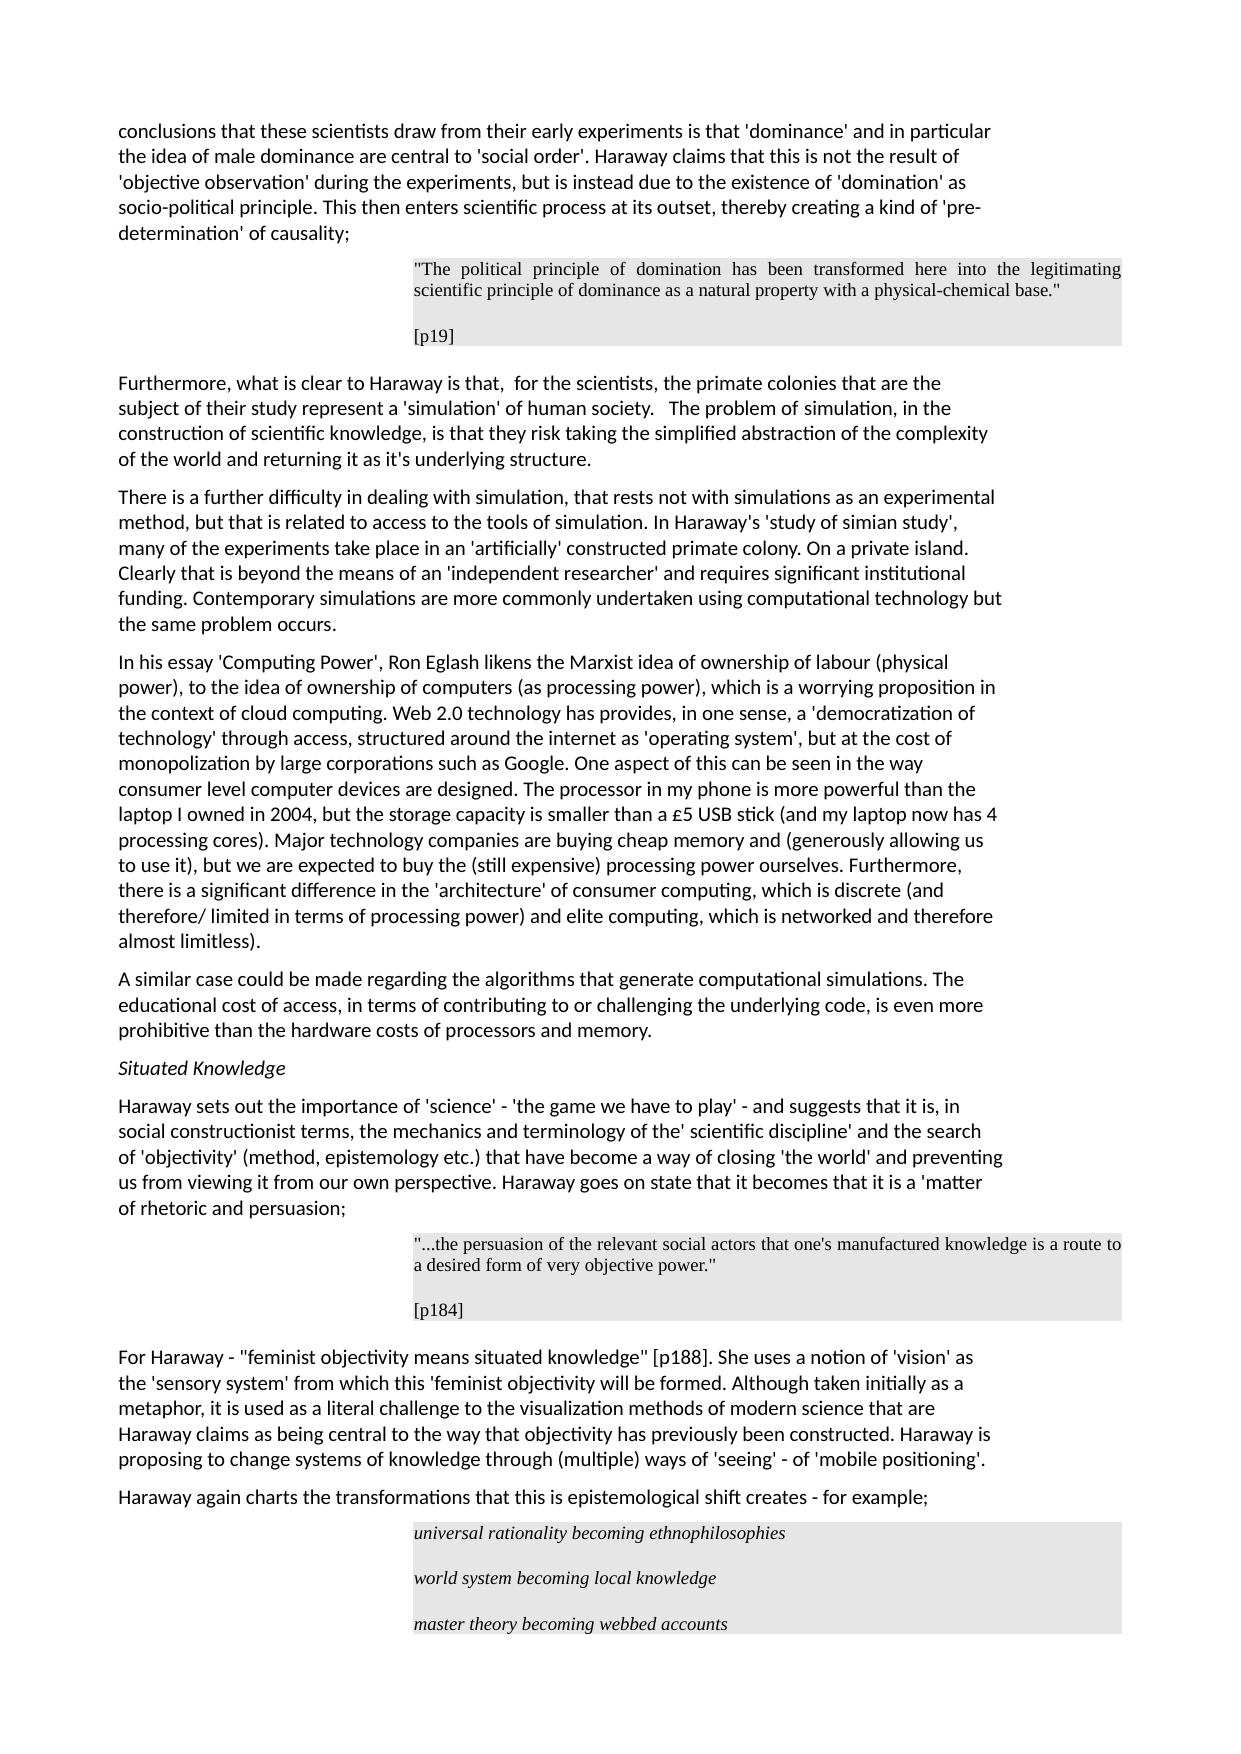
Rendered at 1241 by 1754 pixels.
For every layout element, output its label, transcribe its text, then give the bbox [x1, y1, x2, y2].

text For Haraway - "feminist objectivity means situated knowledge" [p188]. She uses a notion of 'vision' as the 'sensory system' from which this 'feminist objectivity will be formed. Although taken initially as a metaphor, it is used as a literal challenge to the visualization methods of modern science that are Haraway claims as being central to the way that objectivity has previously been constructed. Haraway is proposing to change systems of knowledge through (multiple) ways of 'seeing' - of 'mobile positioning'. [118, 1344, 1004, 1472]
text Furthermore, what is clear to Haraway is that, for the scientists, the primate colonies that are the subject of their study represent a 'simulation' of human society. The problem of simulation, in the construction of scientific knowledge, is that they risk taking the simplified abstraction of the complexity of the world and returning it as it's underlying structure. [118, 370, 1004, 471]
text "The political principle of domination has been transformed here into the legitimating scientific principle of dominance as a natural property with a physical-chemical base." [413, 258, 1122, 301]
text Haraway sets out the importance of 'science' - 'the game we have to play' - and suggests that it is, in social constructionist terms, the mechanics and terminology of the' scientific discipline' and the search of 'objectivity' (method, epistemology etc.) that have become a way of closing 'the world' and preventing us from viewing it from our own perspective. Haraway goes on state that it becomes that it is a 'matter of rhetoric and persuasion; [118, 1093, 1004, 1220]
text Situated Knowledge [118, 1055, 1004, 1081]
text conclusions that these scientists draw from their early experiments is that 'dominance' and in particular the idea of male dominance are central to 'social order'. Haraway claims that this is not the result of 'objective observation' during the experiments, but is instead due to the existence of 'domination' as socio-political principle. This then enters scientific process at its outset, thereby creating a kind of 'pre-determination' of causality; [118, 118, 1004, 245]
text There is a further difficulty in dealing with simulation, that rests not with simulations as an experimental method, but that is related to access to the tools of simulation. In Haraway's 'study of simian study', many of the experiments take place in an 'artificially' constructed primate colony. On a private island. Clearly that is beyond the means of an 'independent researcher' and requires significant institutional funding. Contemporary simulations are more commonly undertaken using computational technology but the same problem occurs. [118, 484, 1004, 636]
text Haraway again charts the transformations that this is epistemological shift creates - for example; [118, 1484, 1004, 1509]
text universal rationality becoming ethnophilosophies [413, 1522, 1122, 1544]
text [p19] [413, 324, 1122, 346]
text A similar case could be made regarding the algorithms that generate computational simulations. The educational cost of access, in terms of contributing to or challenging the underlying code, is even more prohibitive than the hardware costs of processors and memory. [118, 966, 1004, 1043]
text "...the persuasion of the relevant social actors that one's manufactured knowledge is a route to a desired form of very objective power." [413, 1233, 1122, 1276]
text world system becoming local knowledge [413, 1567, 1122, 1589]
text In his essay 'Computing Power', Ron Eglash likens the Marxist idea of ownership of labour (physical power), to the idea of ownership of computers (as processing power), which is a worrying proposition in the context of cloud computing. Web 2.0 technology has provides, in one sense, a 'democratization of technology' through access, structured around the internet as 'operating system', but at the cost of monopolization by large corporations such as Google. One aspect of this can be seen in the way consumer level computer devices are designed. The processor in my phone is more powerful than the laptop I owned in 2004, but the storage capacity is smaller than a £5 USB stick (and my laptop now has 4 processing cores). Major technology companies are buying cheap memory and (generously allowing us to use it), but we are expected to buy the (still expensive) processing power ourselves. Furthermore, there is a significant difference in the 'architecture' of consumer computing, which is discrete (and therefore/ limited in terms of processing power) and elite computing, which is networked and therefore almost limitless). [118, 649, 1004, 954]
text master theory becoming webbed accounts [413, 1612, 1122, 1634]
text [p184] [413, 1299, 1122, 1321]
